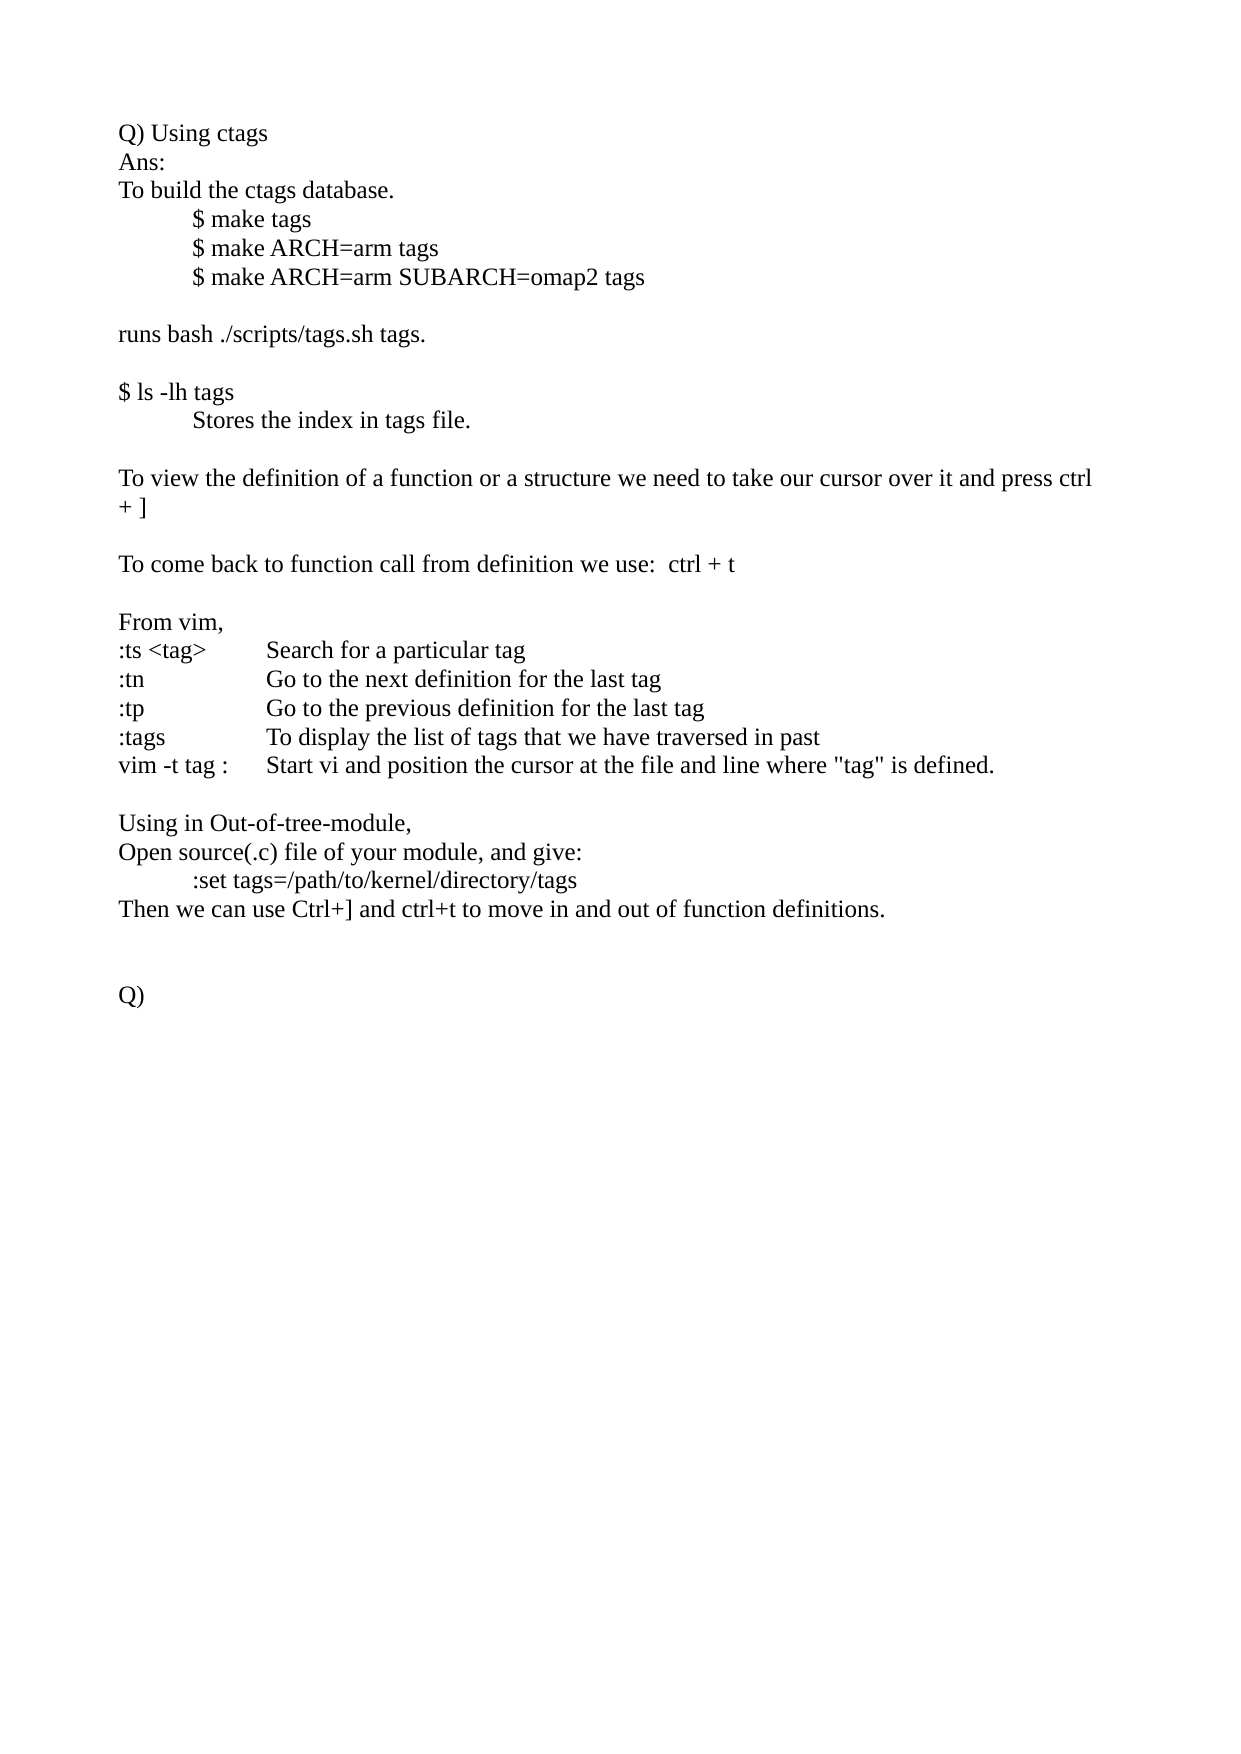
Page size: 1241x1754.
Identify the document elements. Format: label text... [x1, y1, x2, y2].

text To come back to function call from definition we use: ctrl + t [118, 549, 1122, 578]
text vim -t tag : Start vi and position the cursor at the file and line where "tag" is defined. [118, 751, 1122, 779]
text To build the ctags database. [118, 176, 1122, 204]
text runs bash ./scripts/tags.sh tags. [118, 319, 1122, 348]
text $ make ARCH=arm SUBARCH=omap2 tags [118, 262, 1122, 291]
text From vim, [118, 607, 1122, 636]
text Using in Out-of-tree-module, [118, 808, 1122, 837]
text :tn Go to the next definition for the last tag [118, 664, 1122, 693]
text Ans: [118, 147, 1122, 176]
text Q) Using ctags [118, 118, 1122, 147]
text $ ls -lh tags [118, 377, 1122, 406]
text $ make ARCH=arm tags [118, 233, 1122, 262]
text :set tags=/path/to/kernel/directory/tags [118, 866, 1122, 894]
text $ make tags [118, 204, 1122, 233]
text :tp Go to the previous definition for the last tag [118, 693, 1122, 722]
text To view the definition of a function or a structure we need to take our cursor over it and press ctrl + ] [118, 463, 1122, 521]
text :tags To display the list of tags that we have traversed in past [118, 722, 1122, 751]
text :ts <tag> Search for a particular tag [118, 636, 1122, 664]
text Open source(.c) file of your module, and give: [118, 837, 1122, 866]
text Stores the index in tags file. [118, 406, 1122, 434]
text Then we can use Ctrl+] and ctrl+t to move in and out of function definitions. [118, 894, 1122, 923]
text Q) [118, 981, 1122, 1009]
